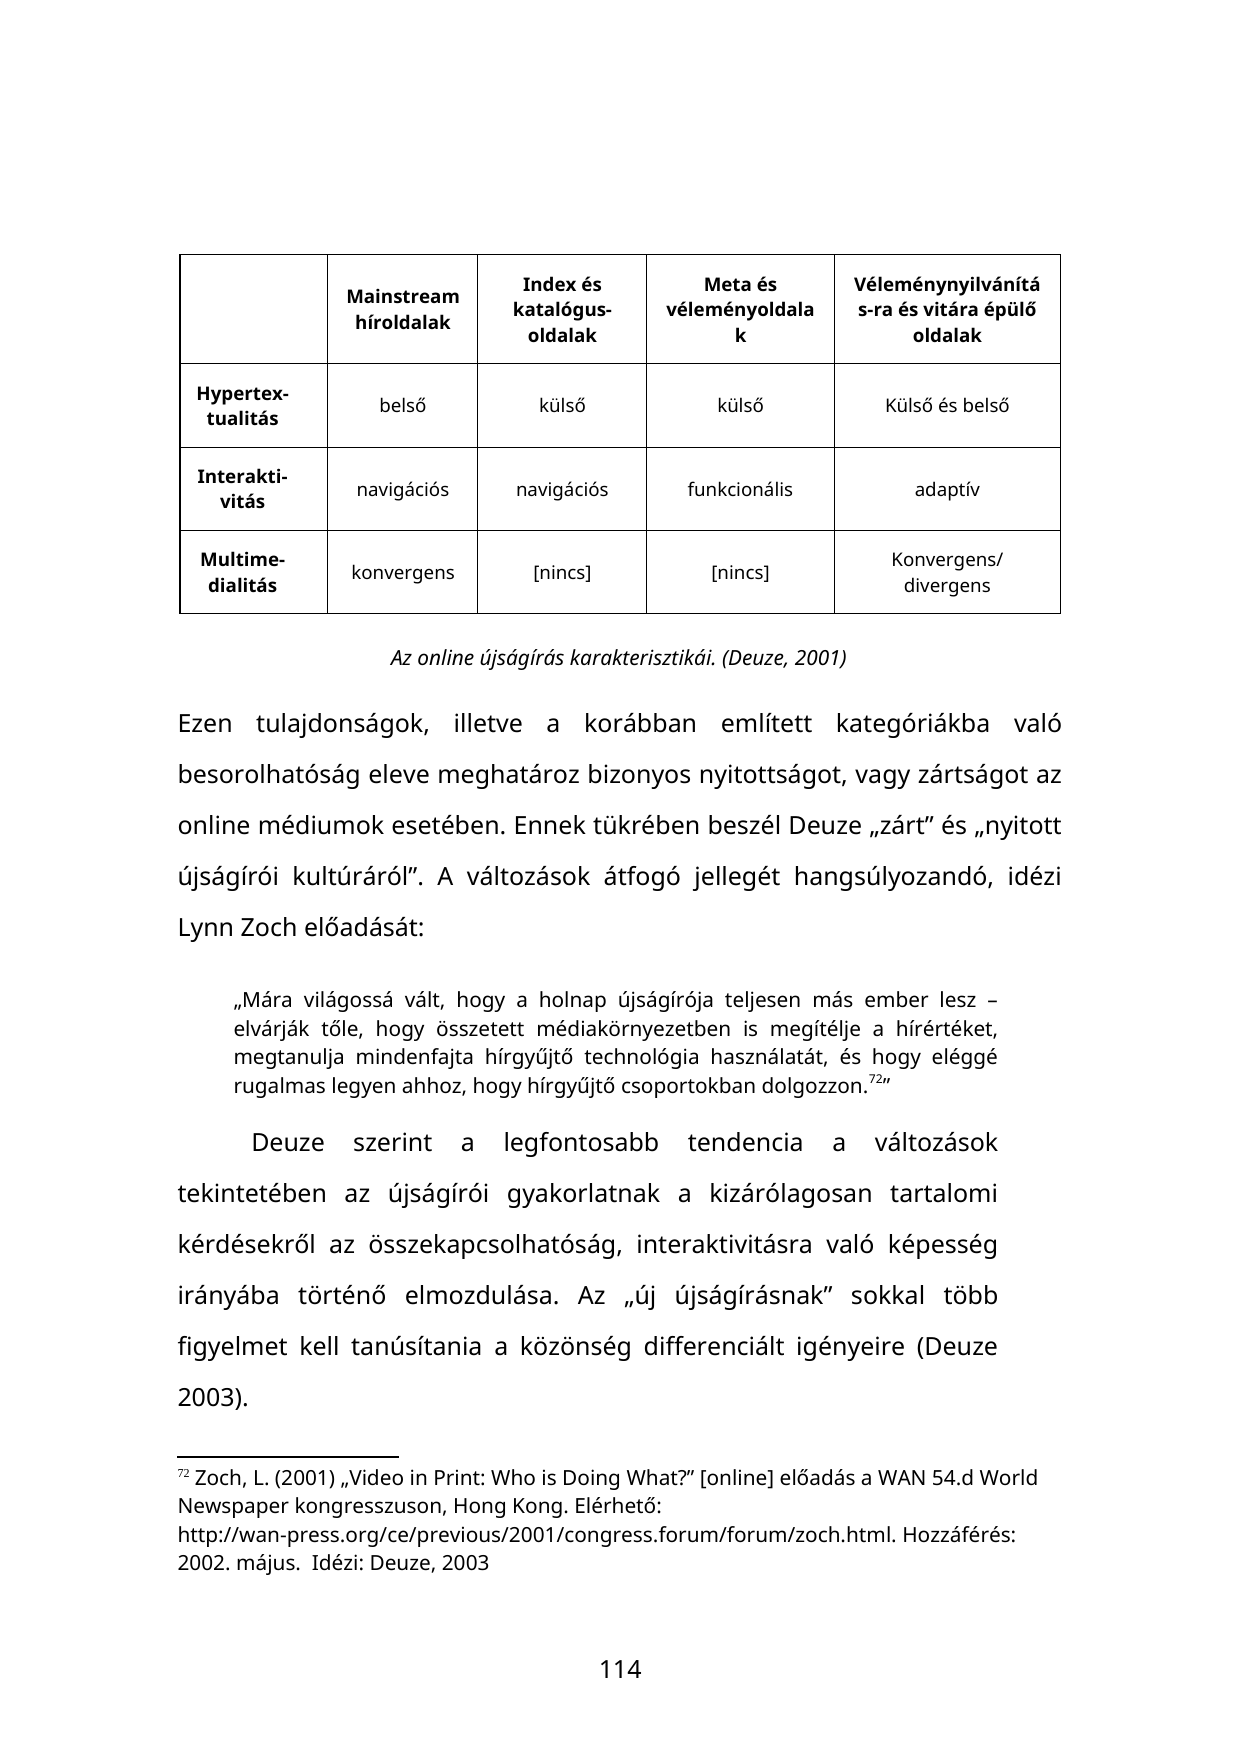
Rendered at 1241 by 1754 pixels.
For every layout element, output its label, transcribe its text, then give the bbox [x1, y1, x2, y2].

text Deuze szerint a legfontosabb tendencia a változások tekintetében az újságírói gyakorlatnak a kizárólagosan tartalomi kérdésekről az összekapcsolhatóság, interaktivitásra való képesség irányába történő elmozdulása. Az „új újságírásnak” sokkal több figyelmet kell tanúsítania a közönség differenciált igényeire (Deuze 2003). [177, 1124, 999, 1413]
table_cell [nincs] [647, 531, 834, 613]
table_cell külső [647, 364, 834, 447]
table_cell Interakti-vitás [181, 448, 327, 530]
table_cell [nincs] [478, 531, 646, 613]
text Ezen tulajdonságok, illetve a korábban említett kategóriákba való besorolhatóság eleve meghatároz bizonyos nyitottságot, vagy zártságot az online médiumok esetében. Ennek tükrében beszél Deuze „zárt” és „nyitott újságírói kultúráról”. A változások átfogó jellegét hangsúlyozandó, idézi Lynn Zoch előadását: [177, 705, 1063, 943]
table_cell Multime-dialitás [181, 531, 327, 613]
table_header Index és katalógus-oldalak [478, 255, 646, 363]
table_cell Külső és belső [835, 364, 1060, 447]
table_cell külső [478, 364, 646, 447]
table_cell Konvergens/divergens [835, 531, 1060, 613]
text Zoch, L. (2001) „Video in Print: Who is Doing What?” [online] előadás a WAN 54.d World Newspaper kongresszuson, Hong Kong. Elérhető: http://wan-press.org/ce/previous/2001/congress.forum/forum/zoch.html. Hozzáférés: 2002. május. Idézi: Deuze, 2003 [177, 1463, 1063, 1577]
table_header Meta és véleményoldalak [647, 255, 834, 363]
table_header [181, 255, 327, 363]
table_header Mainstream híroldalak [328, 255, 477, 363]
table_cell konvergens [328, 531, 477, 613]
table_cell navigációs [478, 448, 646, 530]
table_cell belső [328, 364, 477, 447]
text Az online újságírás karakterisztikái. (Deuze, 2001) [177, 643, 1063, 671]
table_cell navigációs [328, 448, 477, 530]
table_cell Hypertex-tualitás [181, 364, 327, 447]
table_header Véleménynyilvánítás-ra és vitára épülő oldalak [835, 255, 1060, 363]
text „Mára világossá vált, hogy a holnap újságírója teljesen más ember lesz – elvárják tőle, hogy összetett médiakörnyezetben is megítélje a hírértéket, megtanulja mindenfajta hírgyűjtő technológia használatát, és hogy eléggé rugalmas legyen ahhoz, hogy hírgyűjtő csoportokban dolgozzon.” [233, 985, 999, 1099]
table_cell adaptív [835, 448, 1060, 530]
table_cell funkcionális [647, 448, 834, 530]
